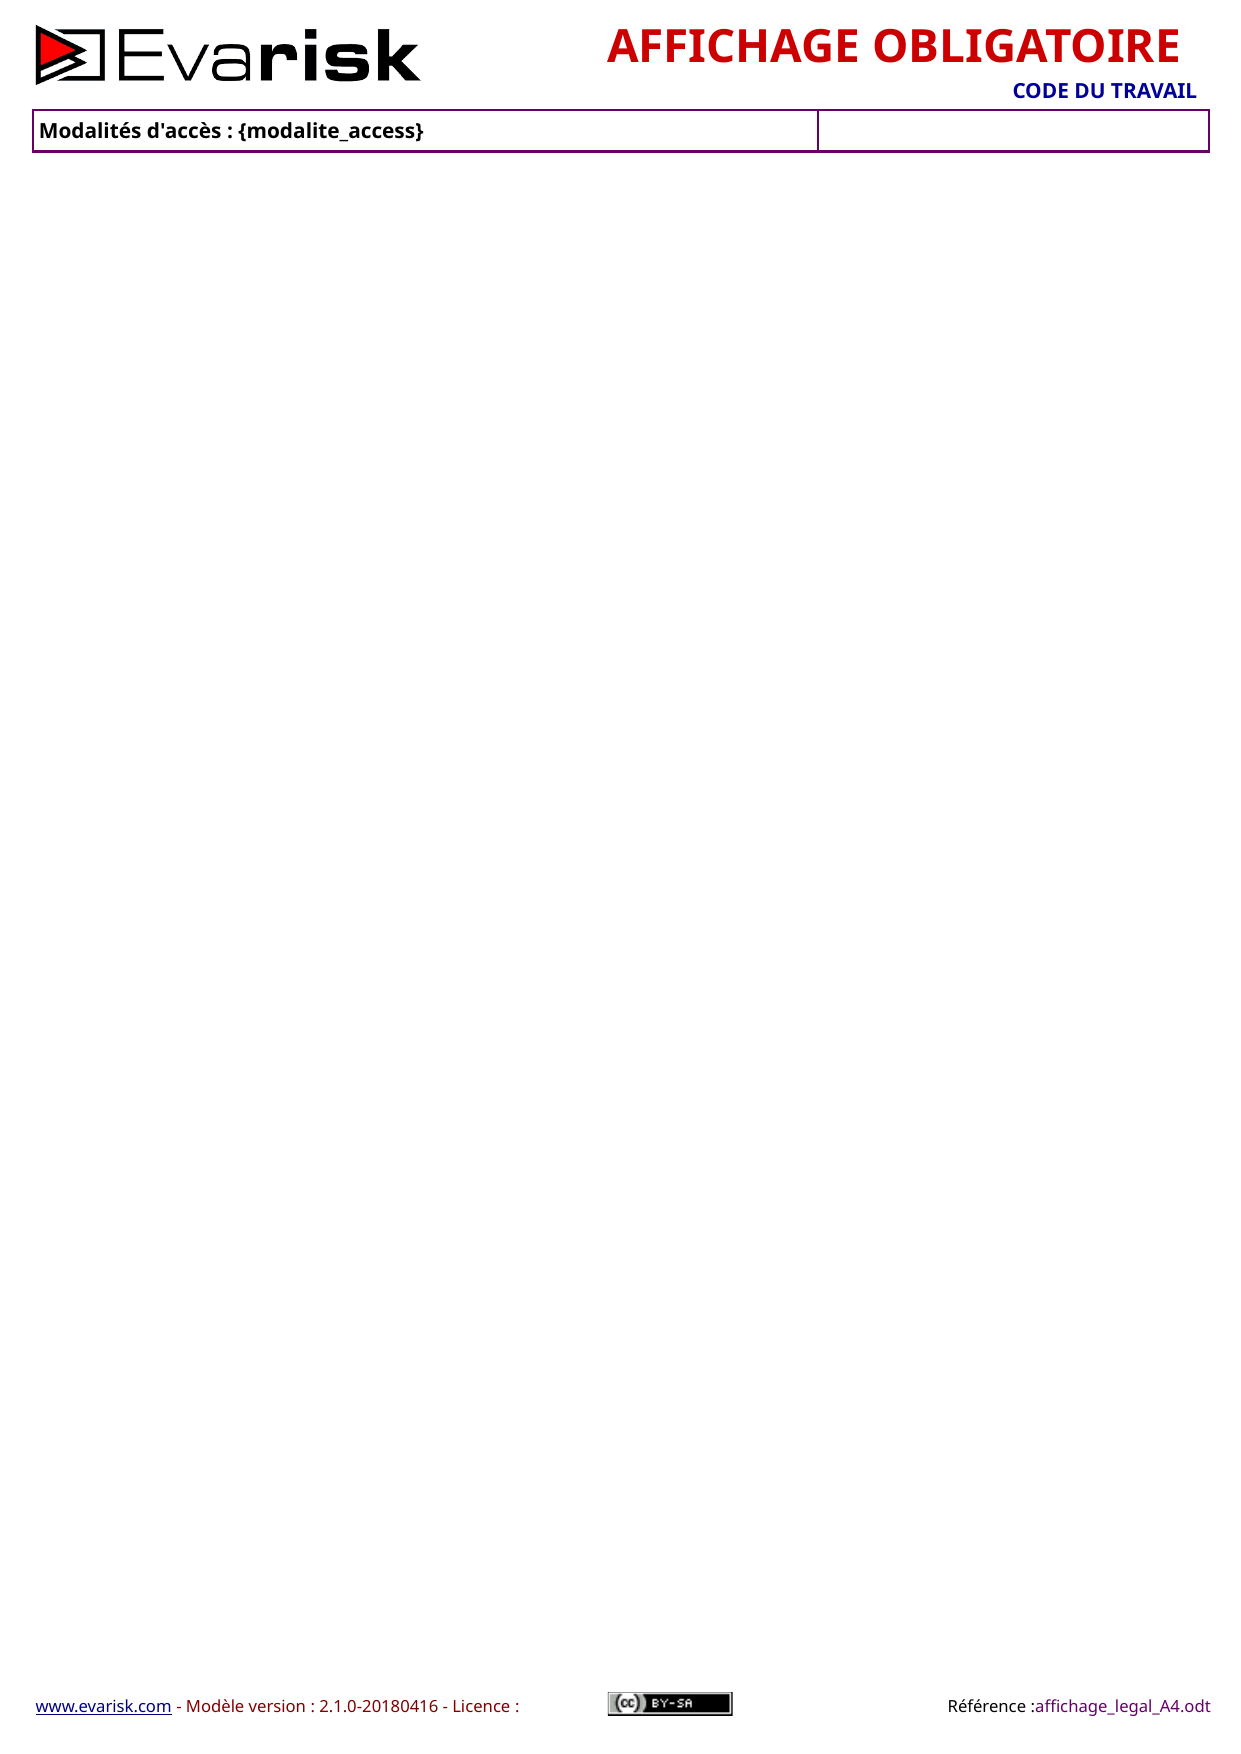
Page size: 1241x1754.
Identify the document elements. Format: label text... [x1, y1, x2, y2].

picture [32, 17, 427, 91]
picture [607, 1692, 733, 1716]
table_header Modalités d'accès : {modalite_access} [34, 111, 817, 150]
table_header [819, 111, 1208, 150]
